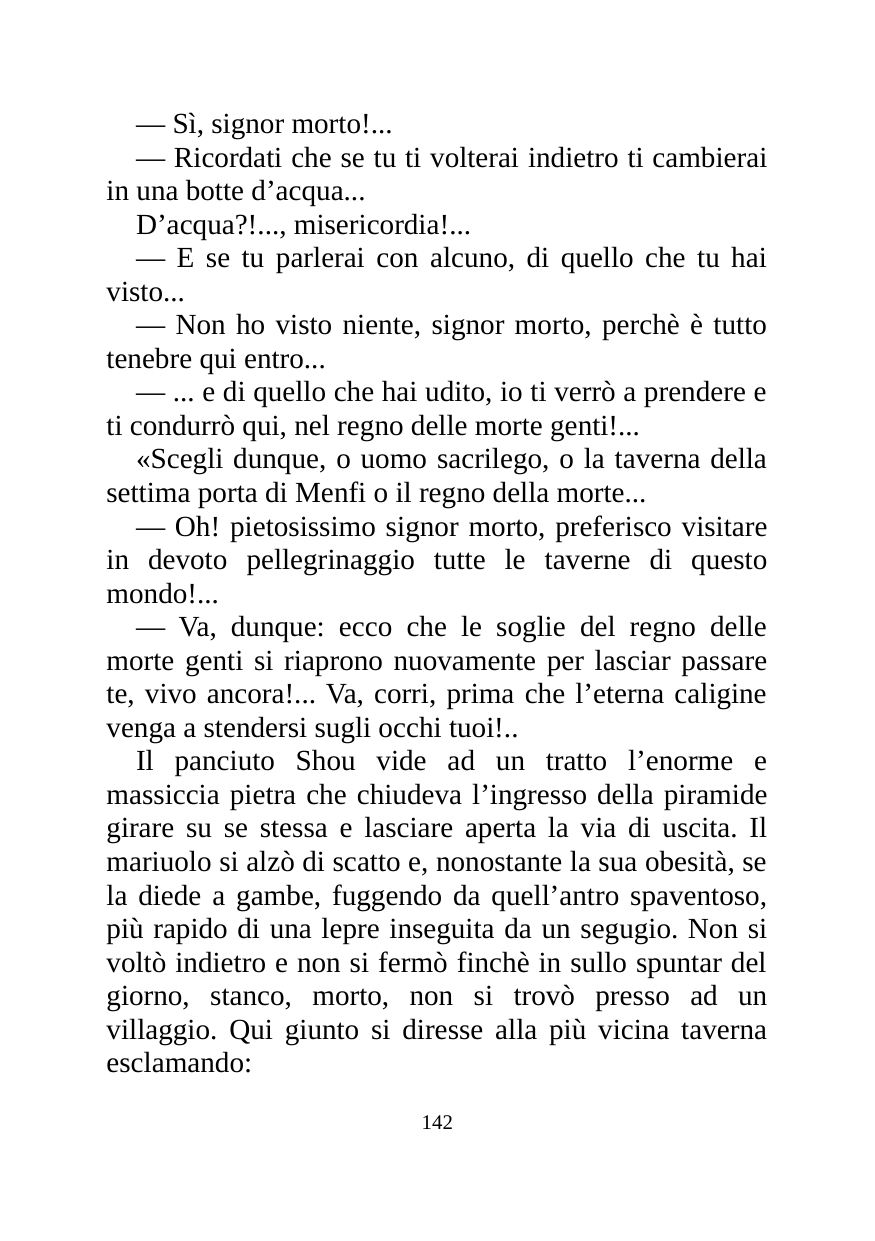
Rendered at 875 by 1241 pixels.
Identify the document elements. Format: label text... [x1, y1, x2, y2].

text — Va, dunque: ecco che le soglie del regno delle morte genti si riaprono nuovamente per lasciar passare te, vivo ancora!... Va, corri, prima che l’eterna caligine venga a stendersi sugli occhi tuoi!.. [106, 609, 768, 743]
text — Sì, signor morto!... [106, 106, 768, 140]
text «Scegli dunque, o uomo sacrilego, o la taverna della settima porta di Menfi o il regno della morte... [106, 442, 768, 509]
text — E se tu parlerai con alcuno, di quello che tu hai visto... [106, 240, 768, 307]
text — ... e di quello che hai udito, io ti verrò a prendere e ti condurrò qui, nel regno delle morte genti!... [106, 374, 768, 442]
text — Ricordati che se tu ti volterai indietro ti cambierai in una botte d’acqua... [106, 140, 768, 207]
text D’acqua?!..., misericordia!... [106, 207, 768, 240]
text — Oh! pietosissimo signor morto, preferisco visitare in devoto pellegrinaggio tutte le taverne di questo mondo!... [106, 509, 768, 609]
text — Non ho visto niente, signor morto, perchè è tutto tenebre qui entro... [106, 307, 768, 374]
text Il panciuto Shou vide ad un tratto l’enorme e massiccia pietra che chiudeva l’ingresso della piramide girare su se stessa e lasciare aperta la via di uscita. Il mariuolo si alzò di scatto e, nonostante la sua obesità, se la diede a gambe, fuggendo da quell’antro spaventoso, più rapido di una lepre inseguita da un segugio. Non si voltò indietro e non si fermò finchè in sullo spuntar del giorno, stanco, morto, non si trovò presso ad un villaggio. Qui giunto si diresse alla più vicina taverna esclamando: [106, 743, 768, 1079]
